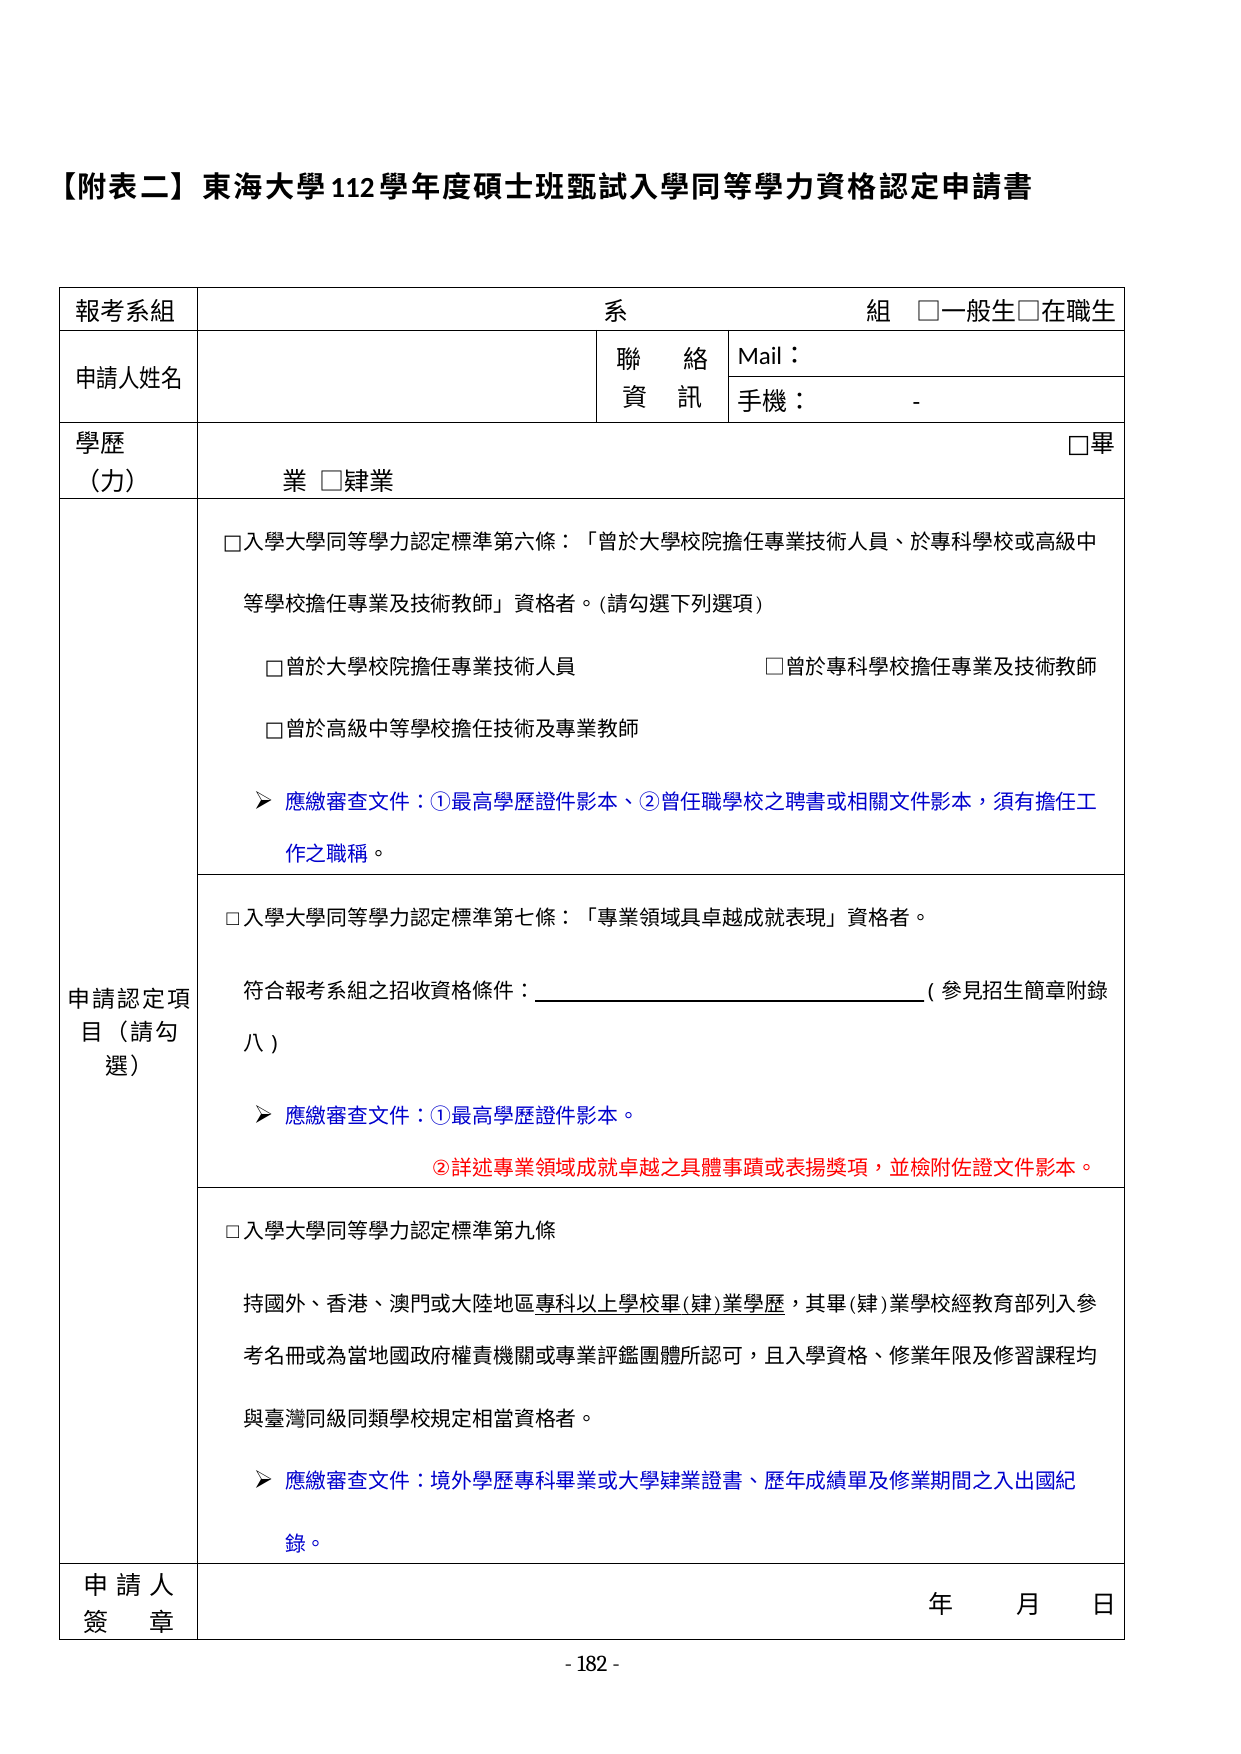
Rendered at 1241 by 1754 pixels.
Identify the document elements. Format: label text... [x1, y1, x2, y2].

table_cell □畢業 □肄業 [198, 423, 1124, 498]
table_cell 聯 絡 資訊 [597, 331, 728, 422]
table_cell 申請人姓名 [60, 331, 197, 422]
table_header 系 組 □一般生□在職生 [198, 288, 1124, 330]
table_cell □入學大學同等學力認定標準第九條 持國外、香港、澳門或大陸地區專科以上學校畢(肄)業學歷，其畢(肄)業學校經教育部列入參考名冊或為當地國政府權責機關或專業評鑑團體所認可，且入學資格、修業年限及修習課程均與臺灣同級同類學校規定相當資格者。 應繳審查文件：境外學歷專科畢業或大學肄業證書、歷年成績單及修業期間之入出國紀錄。 [198, 1188, 1124, 1563]
table_cell 手機： - [729, 377, 1124, 422]
table_cell □入學大學同等學力認定標準第六條：「曾於大學校院擔任專業技術人員、於專科學校或高級中等學校擔任專業及技術教師」資格者。(請勾選下列選項) □曾於大學校院擔任專業技術人員 □曾於專科學校擔任專業及技術教師 □曾於高級中等學校擔任技術及專業教師 應繳審查文件：①最高學歷證件影本、②曾任職學校之聘書或相關文件影本，須有擔任工作之職稱。 [198, 499, 1124, 874]
table_cell □入學大學同等學力認定標準第七條：「專業領域具卓越成就表現」資格者。 符合報考系組之招收資格條件： (參見招生簡章附錄八) 應繳審查文件：①最高學歷證件影本。 ②詳述專業領域成就卓越之具體事蹟或表揚獎項，並檢附佐證文件影本。 [198, 875, 1124, 1187]
table_header 報考系組 [60, 288, 197, 330]
table_cell 學歷（力） [60, 423, 197, 498]
table_cell [198, 331, 596, 422]
table_cell Mail： [729, 331, 1124, 376]
table_cell 申請認定項目（請勾選） [60, 499, 197, 1563]
table_cell 申請人 簽 章 [60, 1564, 197, 1639]
table_cell 年 月 日 [198, 1564, 1124, 1639]
text 【附表二】東海大學112學年度碩士班甄試入學同等學力資格認定申請書 [45, 143, 1139, 268]
